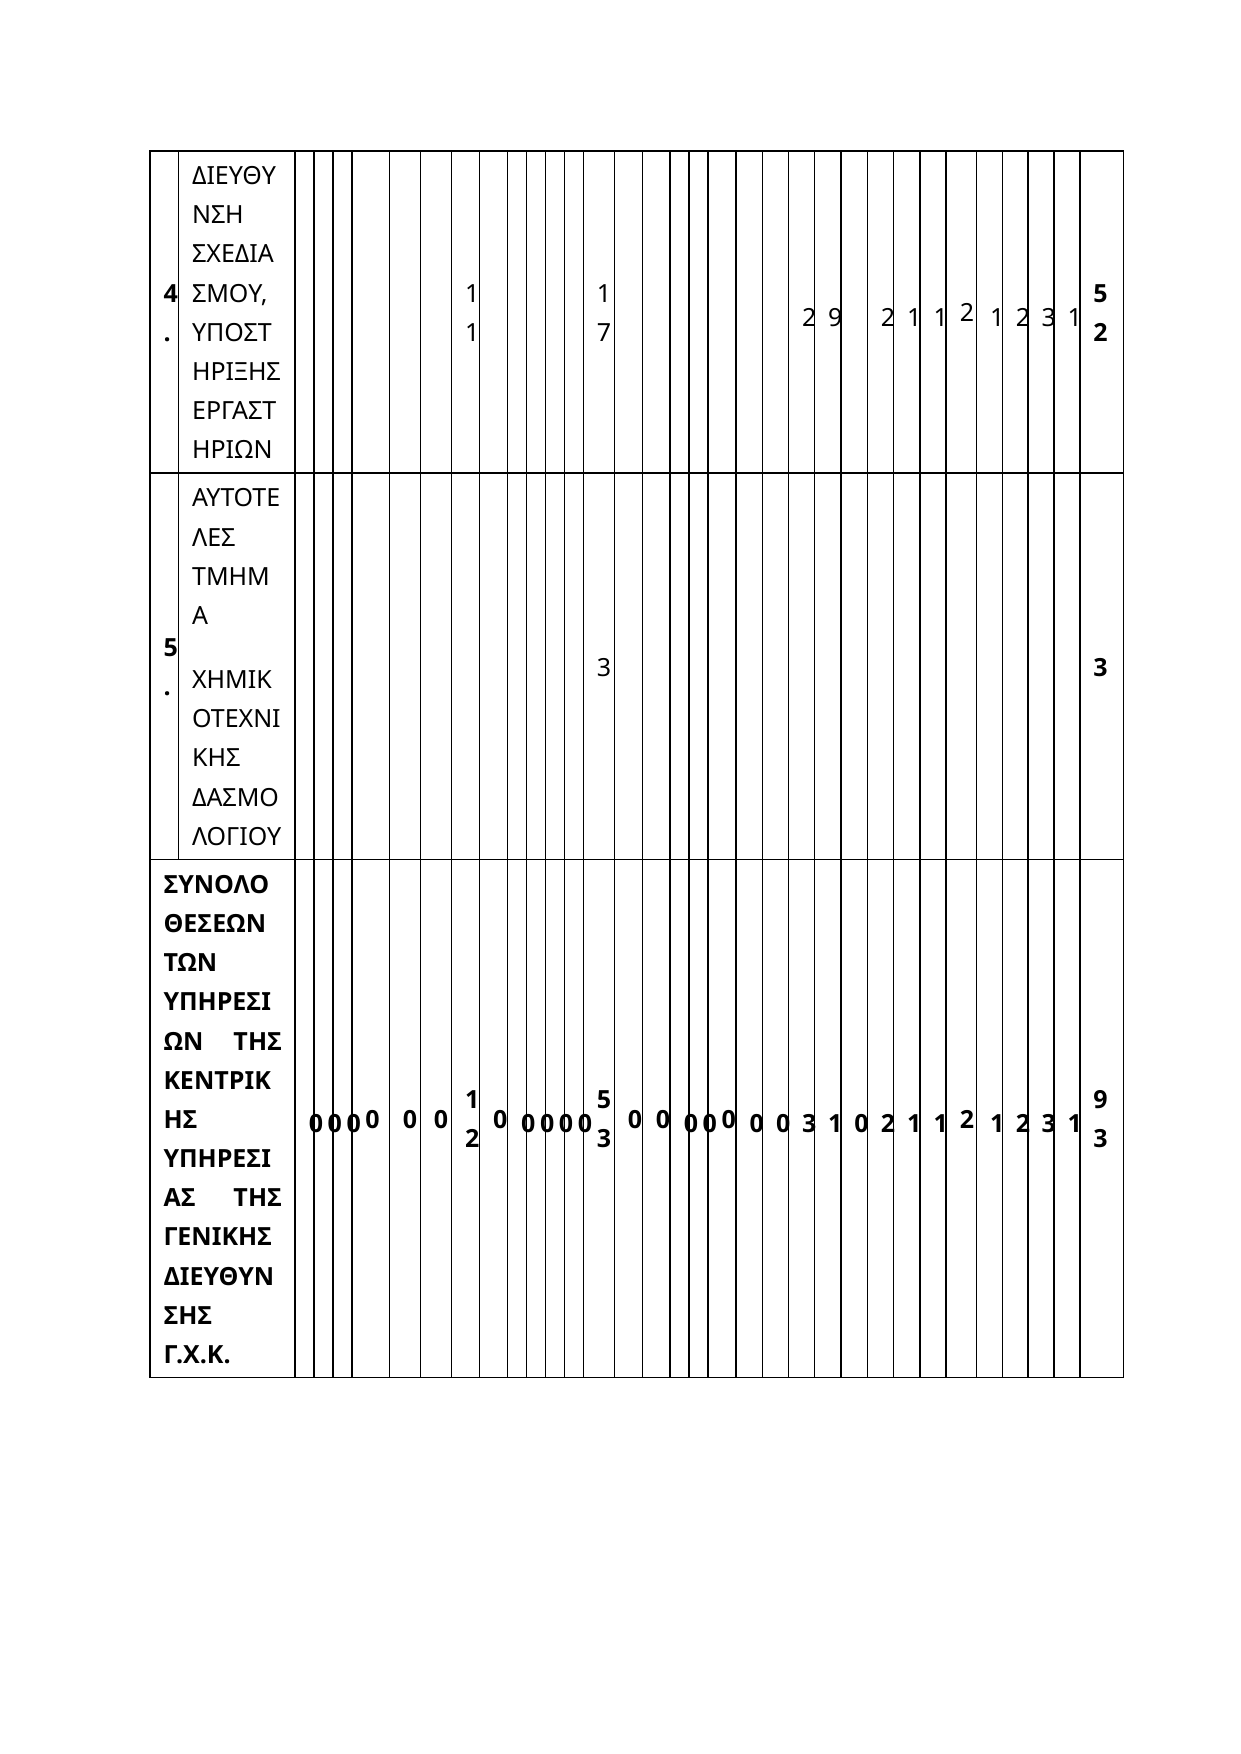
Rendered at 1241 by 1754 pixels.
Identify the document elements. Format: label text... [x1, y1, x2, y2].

table_cell [480, 474, 507, 859]
table_cell 0 [763, 860, 788, 1377]
table_cell [921, 474, 945, 859]
table_cell [315, 152, 332, 472]
table_cell 0 [643, 860, 669, 1377]
table_cell [709, 474, 735, 859]
table_cell 0 [334, 860, 351, 1377]
table_cell [894, 474, 919, 859]
table_cell [842, 152, 867, 472]
table_cell 2 [947, 152, 976, 472]
table_cell [690, 152, 707, 472]
table_cell 1 [921, 152, 945, 472]
table_cell 11 [452, 152, 479, 472]
table_cell 17 [584, 152, 614, 472]
table_cell [296, 152, 313, 472]
table_cell 2 [789, 152, 814, 472]
table_cell 2 [1003, 152, 1027, 472]
table_cell [868, 474, 893, 859]
table_cell [390, 152, 420, 472]
table_cell [421, 474, 451, 859]
table_cell [1029, 474, 1053, 859]
table_cell 3 [1029, 860, 1053, 1377]
table_cell [977, 474, 1002, 859]
table_cell 12 [815, 860, 840, 1377]
table_cell 2 [868, 152, 893, 472]
table_cell [690, 474, 707, 859]
table_cell 2 [947, 860, 976, 1377]
table_cell [546, 152, 564, 472]
table_cell 0 [546, 860, 564, 1377]
table_cell [947, 474, 976, 859]
table_cell 0 [671, 860, 688, 1377]
table_cell 2 [868, 860, 893, 1377]
table_cell ΔΙΕΥΘΥΝΣΗ ΣΧΕΔΙΑΣΜΟΥ, ΥΠΟΣΤΗΡΙΞΗΣ ΕΡΓΑΣΤΗΡΙΩΝ [179, 152, 294, 472]
table_cell [671, 152, 688, 472]
table_cell 0 [480, 860, 507, 1377]
table_cell [334, 152, 351, 472]
table_cell [789, 474, 814, 859]
table_cell [842, 474, 867, 859]
table_cell [815, 474, 840, 859]
table_cell 0 [527, 860, 545, 1377]
table_cell 1 [977, 860, 1002, 1377]
table_cell [452, 474, 479, 859]
table_cell 53 [584, 860, 614, 1377]
table_cell ΣΥΝΟΛΟ ΘΕΣΕΩΝ ΤΩΝ ΥΠΗΡΕΣΙΩΝ ΤΗΣ ΚΕΝΤΡΙΚΗΣ ΥΠΗΡΕΣΙΑΣ ΤΗΣ ΓΕΝΙΚΗΣ ΔΙΕΥΘΥΝΣΗΣ Γ.Χ.Κ. [151, 860, 294, 1377]
table_cell 5. [151, 474, 178, 859]
table_cell [421, 152, 451, 472]
table_cell [508, 152, 526, 472]
table_cell 0 [390, 860, 420, 1377]
table_cell 3 [1081, 474, 1123, 859]
table_cell [737, 152, 762, 472]
table_cell [671, 474, 688, 859]
table_cell [353, 152, 389, 472]
table_cell 0 [565, 860, 583, 1377]
table_cell [1055, 474, 1079, 859]
table_cell 93 [1081, 860, 1123, 1377]
table_cell 1 [977, 152, 1002, 472]
table_cell [615, 474, 642, 859]
table_cell [390, 474, 420, 859]
table_cell 9 [815, 152, 840, 472]
table_cell 0 [709, 860, 735, 1377]
table_cell 52 [1081, 152, 1123, 472]
table_cell [565, 152, 583, 472]
table_cell 0 [690, 860, 707, 1377]
table_cell 0 [353, 860, 389, 1377]
table_cell 0 [296, 860, 313, 1377]
table_cell 0 [508, 860, 526, 1377]
table_cell 0 [737, 860, 762, 1377]
table_cell 1 [894, 860, 919, 1377]
table_cell [508, 474, 526, 859]
table_cell 2 [1003, 860, 1027, 1377]
table_cell 3 [1029, 152, 1053, 472]
table_cell 1 [894, 152, 919, 472]
table_cell 3 [789, 860, 814, 1377]
table_cell 1 [1055, 860, 1079, 1377]
table_cell 1 [921, 860, 945, 1377]
table_cell [643, 474, 669, 859]
table_cell 0 [421, 860, 451, 1377]
table_cell 3 [584, 474, 614, 859]
table_cell [527, 152, 545, 472]
table_cell [296, 474, 313, 859]
table_cell [565, 474, 583, 859]
table_cell 0 [842, 860, 867, 1377]
table_cell 4. [151, 152, 178, 472]
table_cell [334, 474, 351, 859]
table_cell 12 [452, 860, 479, 1377]
table_cell [1003, 474, 1027, 859]
table_cell [709, 152, 735, 472]
table_cell [315, 474, 332, 859]
table_cell [763, 152, 788, 472]
table_cell [643, 152, 669, 472]
table_cell [546, 474, 564, 859]
table_cell [480, 152, 507, 472]
table_cell 0 [527, 1117, 531, 1129]
table_cell 0 [615, 860, 642, 1377]
table_cell [353, 474, 389, 859]
table_cell 1 [1055, 152, 1079, 472]
table_cell [615, 152, 642, 472]
table_cell [737, 474, 762, 859]
table_cell [527, 474, 545, 859]
table_cell ΑΥΤΟΤΕΛΕΣ ΤΜΗΜΑ ΧΗΜΙΚΟΤΕΧΝΙΚΗΣ ΔΑΣΜΟΛΟΓΙΟΥ [179, 474, 294, 859]
table_cell [763, 474, 788, 859]
table_cell 0 [315, 860, 332, 1377]
